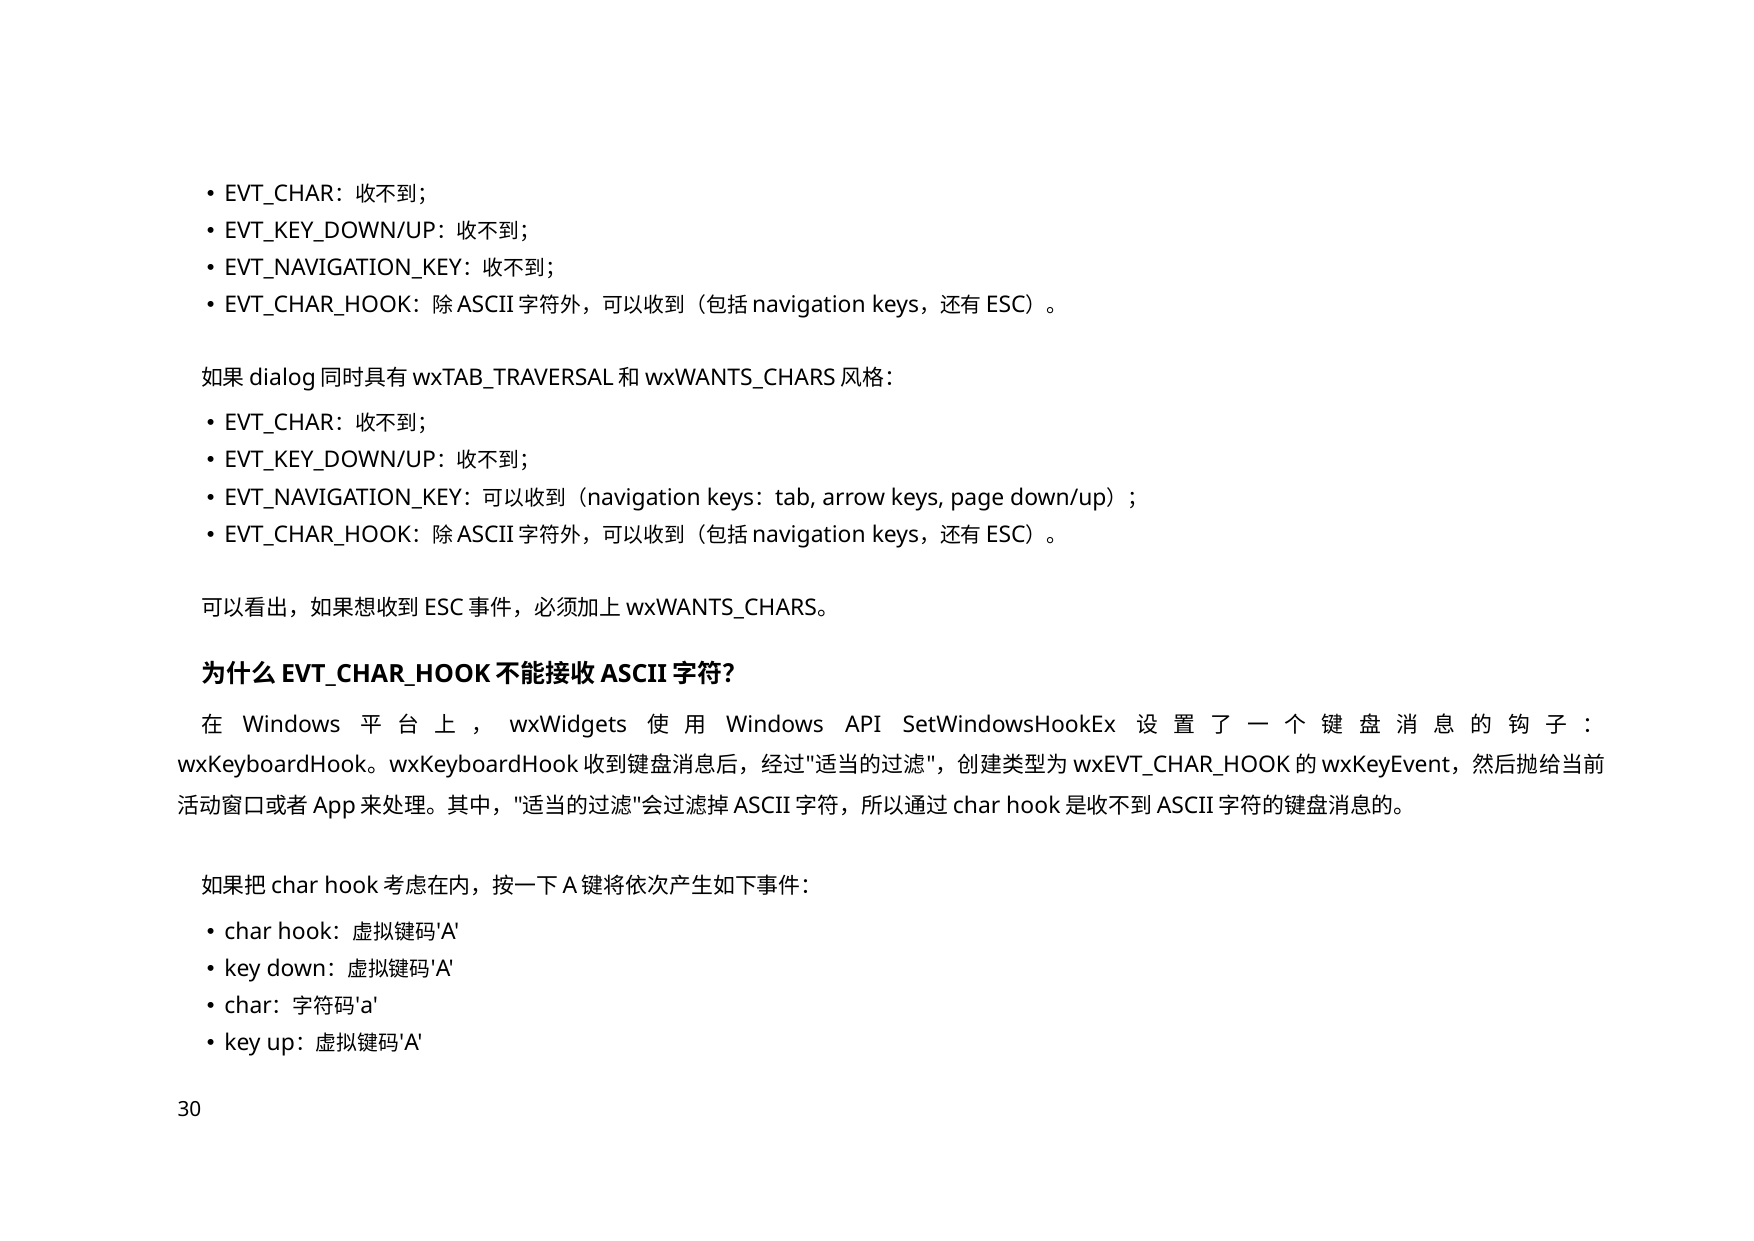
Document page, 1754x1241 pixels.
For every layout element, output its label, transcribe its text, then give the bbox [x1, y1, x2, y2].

list EVT_CHAR_HOOK：除ASCII字符外，可以收到（包括navigation keys，还有ESC）。 [207, 518, 1605, 549]
list EVT_CHAR_HOOK：除ASCII字符外，可以收到（包括navigation keys，还有ESC）。 [207, 288, 1605, 319]
list EVT_CHAR：收不到； [207, 406, 1605, 437]
text 可以看出，如果想收到ESC事件，必须加上wxWANTS_CHARS。 [177, 589, 1605, 622]
text 如果把char hook考虑在内，按一下A键将依次产生如下事件： [177, 868, 1605, 901]
list key up：虚拟键码'A' [207, 1026, 1605, 1057]
list char hook：虚拟键码'A' [207, 914, 1605, 946]
list EVT_NAVIGATION_KEY：可以收到（navigation keys：tab, arrow keys, page down/up）； [207, 481, 1605, 512]
list key down：虚拟键码'A' [207, 952, 1605, 983]
list EVT_CHAR：收不到； [207, 177, 1605, 208]
list EVT_KEY_DOWN/UP：收不到； [207, 214, 1605, 245]
text 在Windows平台上，wxWidgets使用Windows API SetWindowsHookEx设置了一个键盘消息的钩子：wxKeyboardHook。wxKeyboardHook收到键盘消息后，经过"适当的过滤"，创建类型为wxEVT_CHAR_HOOK的wxKeyEvent，然后抛给当前活动窗口或者App来处理。其中，"适当的过滤"会过滤掉ASCII字符，所以通过char hook是收不到ASCII字符的键盘消息的。 [177, 707, 1605, 820]
list EVT_KEY_DOWN/UP：收不到； [207, 443, 1605, 474]
list EVT_NAVIGATION_KEY：收不到； [207, 251, 1605, 282]
text 如果dialog同时具有wxTAB_TRAVERSAL和wxWANTS_CHARS风格： [177, 360, 1605, 392]
list char：字符码'a' [207, 989, 1605, 1020]
title 为什么EVT_CHAR_HOOK不能接收ASCII字符？ [177, 653, 1605, 690]
